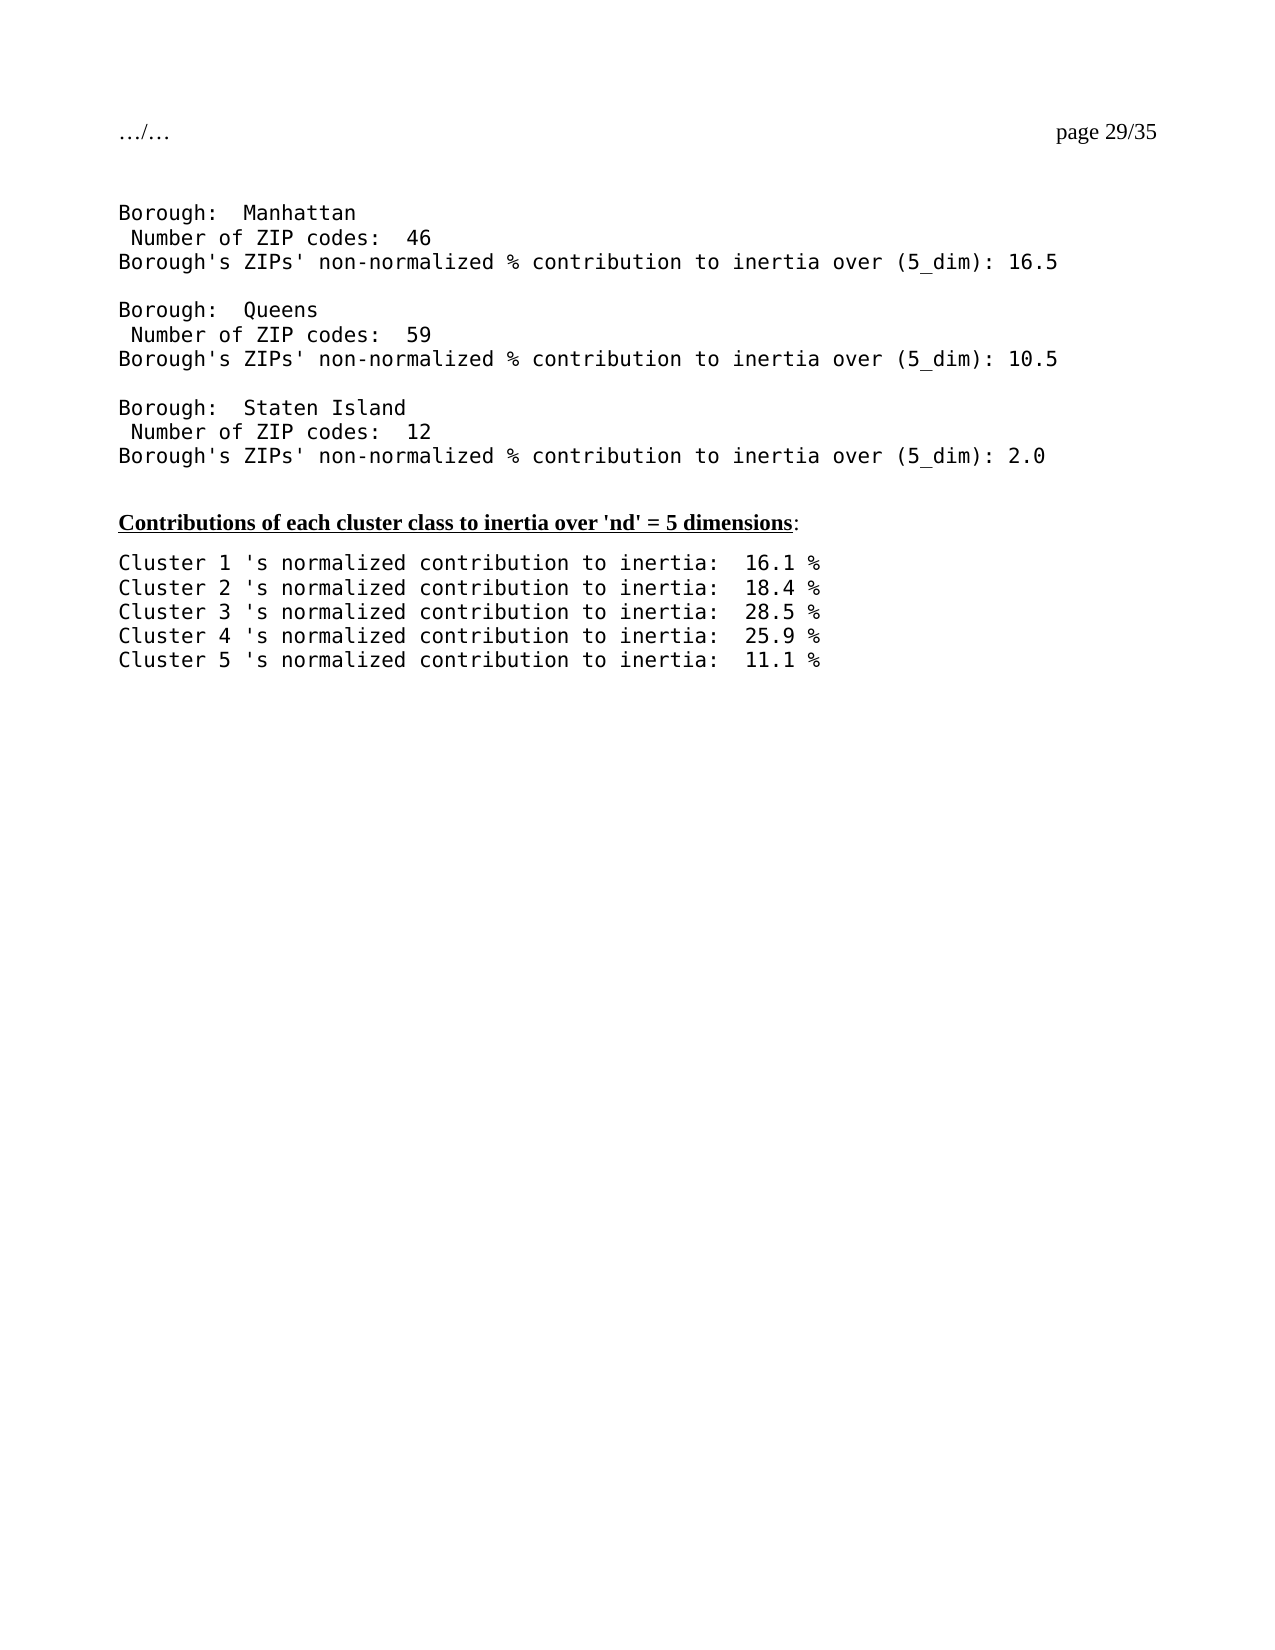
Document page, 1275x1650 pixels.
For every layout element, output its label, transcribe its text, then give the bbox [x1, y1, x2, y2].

text Number of ZIP codes: 12 [118, 420, 1157, 444]
text Number of ZIP codes: 59 [118, 323, 1157, 347]
text Borough's ZIPs' non-normalized % contribution to inertia over (5_dim): 16.5 [118, 250, 1157, 274]
text Contributions of each cluster class to inertia over 'nd' = 5 dimensions: [118, 509, 1157, 535]
text Cluster 3 's normalized contribution to inertia: 28.5 % [118, 600, 1157, 624]
text Cluster 2 's normalized contribution to inertia: 18.4 % [118, 576, 1157, 600]
text Borough: Queens [118, 298, 1157, 323]
text Borough: Manhattan [118, 201, 1157, 226]
text Cluster 5 's normalized contribution to inertia: 11.1 % [118, 648, 1157, 673]
text Borough's ZIPs' non-normalized % contribution to inertia over (5_dim): 10.5 [118, 347, 1157, 371]
text Borough's ZIPs' non-normalized % contribution to inertia over (5_dim): 2.0 [118, 444, 1157, 468]
text Borough: Staten Island [118, 396, 1157, 420]
text Number of ZIP codes: 46 [118, 226, 1157, 250]
text Cluster 4 's normalized contribution to inertia: 25.9 % [118, 624, 1157, 648]
text Cluster 1 's normalized contribution to inertia: 16.1 % [118, 551, 1157, 576]
